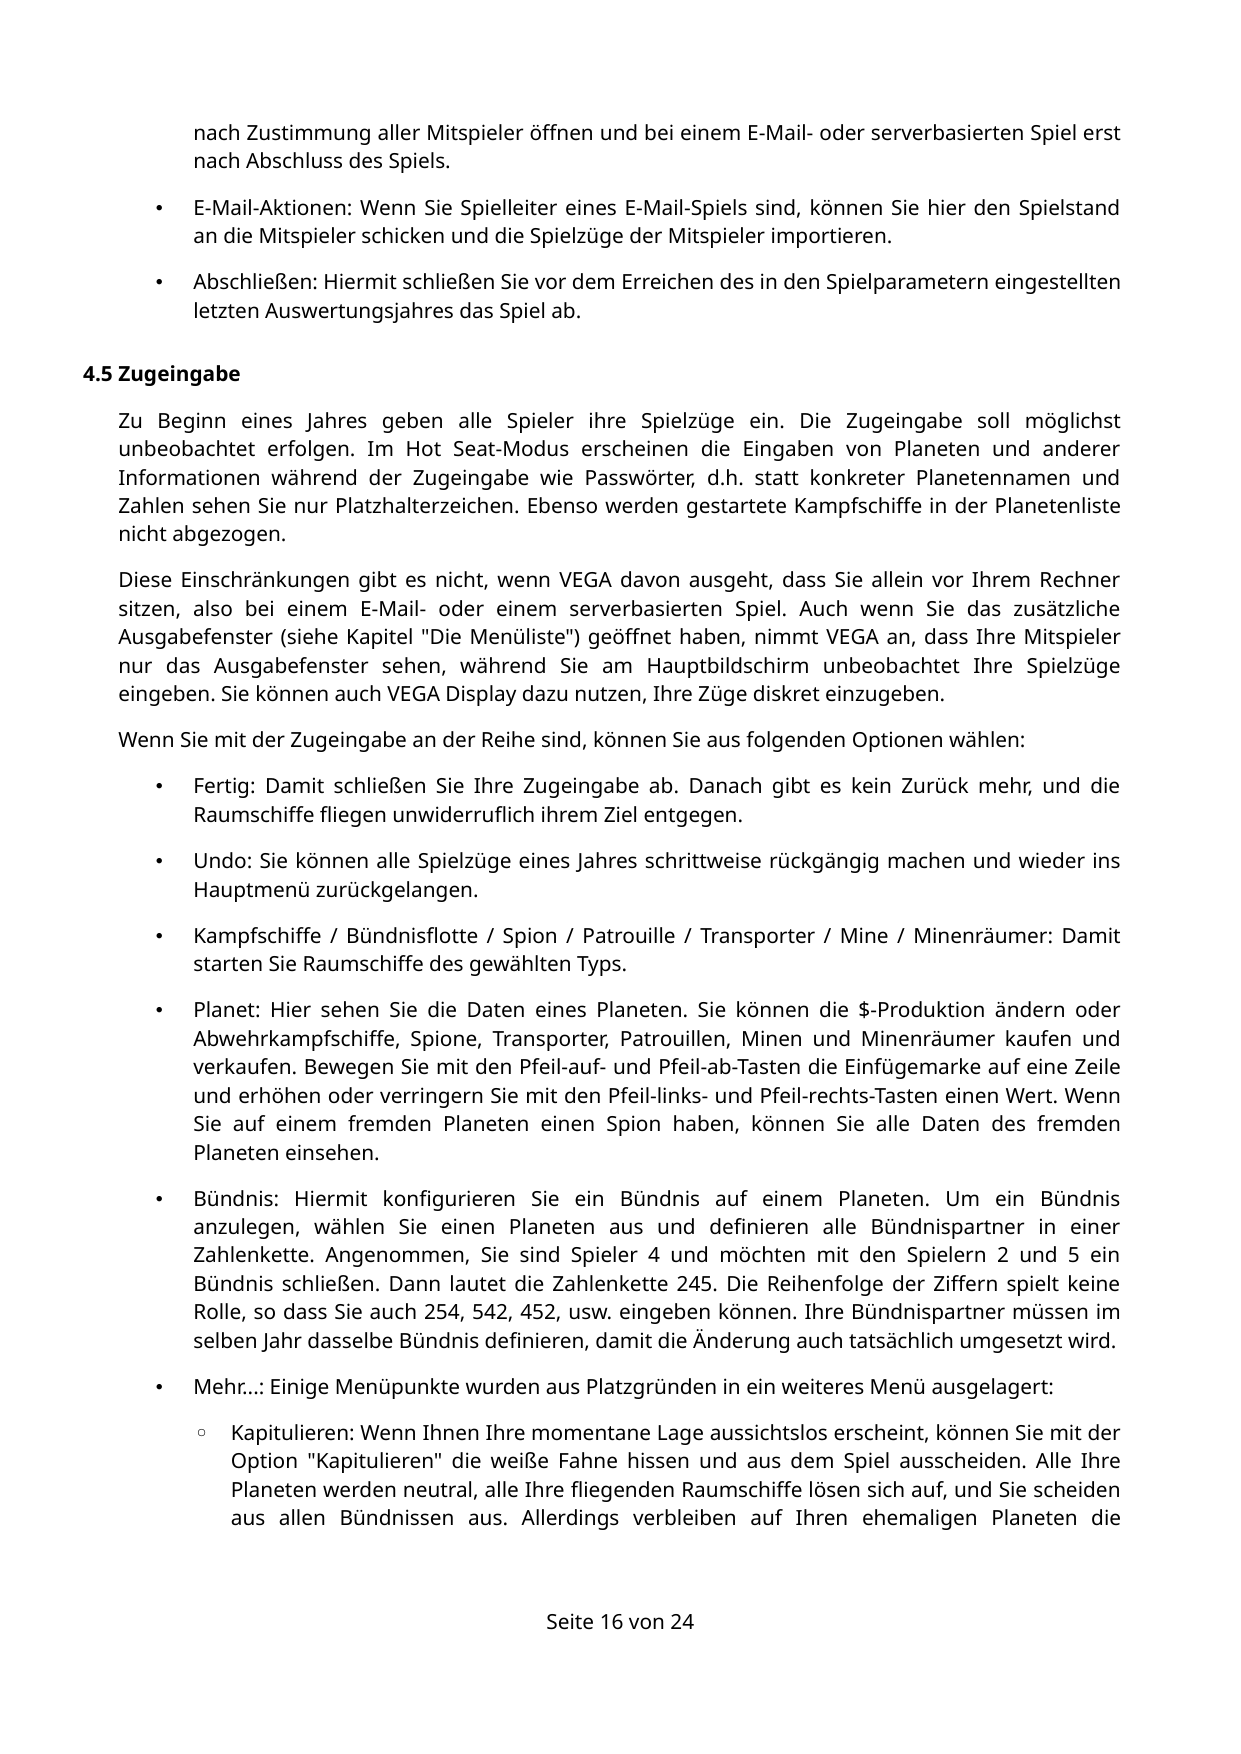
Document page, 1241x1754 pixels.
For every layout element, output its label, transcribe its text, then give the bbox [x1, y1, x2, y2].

subtitle Zugeingabe [118, 359, 1122, 388]
list Planet: Hier sehen Sie die Daten eines Planeten. Sie können die $-Produktion ändern oder Abwehrkampfschiffe, Spione, Transporter, Patrouillen, Minen und Minenräumer kaufen und verkaufen. Bewegen Sie mit den Pfeil-auf- und Pfeil-ab-Tasten die Einfügemarke auf eine Zeile und erhöhen oder verringern Sie mit den Pfeil-links- und Pfeil-rechts-Tasten einen Wert. Wenn Sie auf einem fremden Planeten einen Spion haben, können Sie alle Daten des fremden Planeten einsehen. [156, 995, 1122, 1166]
list Bündnis: Hiermit konfigurieren Sie ein Bündnis auf einem Planeten. Um ein Bündnis anzulegen, wählen Sie einen Planeten aus und definieren alle Bündnispartner in einer Zahlenkette. Angenommen, Sie sind Spieler 4 und möchten mit den Spielern 2 und 5 ein Bündnis schließen. Dann lautet die Zahlenkette 245. Die Reihenfolge der Ziffern spielt keine Rolle, so dass Sie auch 254, 542, 452, usw. eingeben können. Ihre Bündnispartner müssen im selben Jahr dasselbe Bündnis definieren, damit die Änderung auch tatsächlich umgesetzt wird. [156, 1184, 1122, 1354]
list Fertig: Damit schließen Sie Ihre Zugeingabe ab. Danach gibt es kein Zurück mehr, und die Raumschiffe fliegen unwiderruflich ihrem Ziel entgegen. [156, 772, 1122, 828]
list Kapitulieren: Wenn Ihnen Ihre momentane Lage aussichtslos erscheint, können Sie mit der Option "Kapitulieren" die weiße Fahne hissen und aus dem Spiel ausscheiden. Alle Ihre Planeten werden neutral, alle Ihre fliegenden Raumschiffe lösen sich auf, und Sie scheiden aus allen Bündnissen aus. Allerdings verbleiben auf Ihren ehemaligen Planeten die [193, 1418, 1122, 1532]
text Diese Einschränkungen gibt es nicht, wenn VEGA davon ausgeht, dass Sie allein vor Ihrem Rechner sitzen, also bei einem E-Mail- oder einem serverbasierten Spiel. Auch wenn Sie das zusätzliche Ausgabefenster (siehe Kapitel "Die Menüliste") geöffnet haben, nimmt VEGA an, dass Ihre Mitspieler nur das Ausgabefenster sehen, während Sie am Hauptbildschirm unbeobachtet Ihre Spielzüge eingeben. Sie können auch VEGA Display dazu nutzen, Ihre Züge diskret einzugeben. [118, 566, 1122, 708]
list E-Mail-Aktionen: Wenn Sie Spielleiter eines E-Mail-Spiels sind, können Sie hier den Spielstand an die Mitspieler schicken und die Spielzüge der Mitspieler importieren. [156, 193, 1122, 249]
list Kampfschiffe / Bündnisflotte / Spion / Patrouille / Transporter / Mine / Minenräumer: Damit starten Sie Raumschiffe des gewählten Typs. [156, 921, 1122, 978]
list Abschließen: Hiermit schließen Sie vor dem Erreichen des in den Spielparametern eingestellten letzten Auswertungsjahres das Spiel ab. [156, 267, 1122, 324]
list Mehr...: Einige Menüpunkte wurden aus Platzgründen in ein weiteres Menü ausgelagert: [156, 1372, 1122, 1401]
list Undo: Sie können alle Spielzüge eines Jahres schrittweise rückgängig machen und wieder ins Hauptmenü zurückgelangen. [156, 846, 1122, 903]
text Wenn Sie mit der Zugeingabe an der Reihe sind, können Sie aus folgenden Optionen wählen: [118, 726, 1122, 754]
list nach Zustimmung aller Mitspieler öffnen und bei einem E-Mail- oder serverbasierten Spiel erst nach Abschluss des Spiels. [156, 118, 1122, 175]
text Zu Beginn eines Jahres geben alle Spieler ihre Spielzüge ein. Die Zugeingabe soll möglichst unbeobachtet erfolgen. Im Hot Seat-Modus erscheinen die Eingaben von Planeten und anderer Informationen während der Zugeingabe wie Passwörter, d.h. statt konkreter Planetennamen und Zahlen sehen Sie nur Platzhalterzeichen. Ebenso werden gestartete Kampfschiffe in der Planetenliste nicht abgezogen. [118, 406, 1122, 548]
